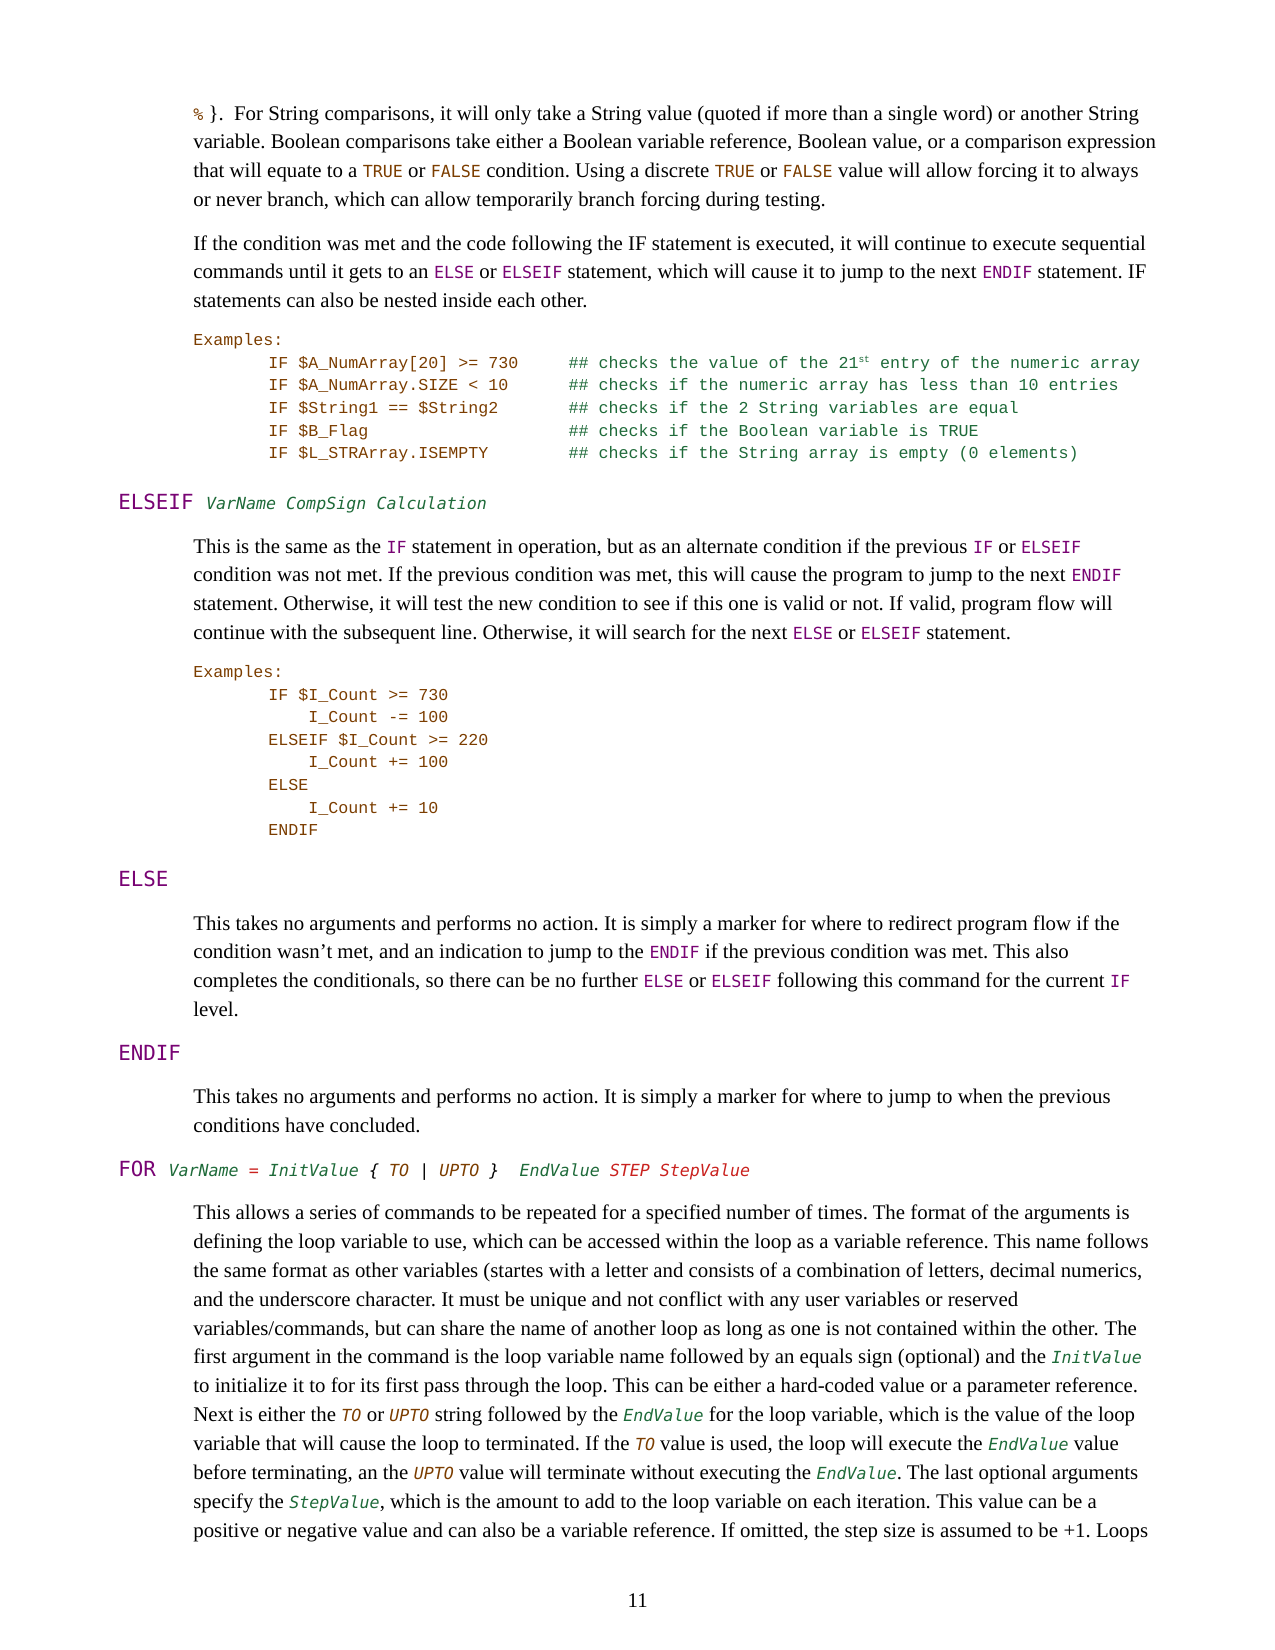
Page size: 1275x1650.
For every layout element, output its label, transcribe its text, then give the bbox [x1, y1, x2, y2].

text ENDIF [118, 1041, 1157, 1065]
text This is the same as the IF statement in operation, but as an alternate condition if the previous IF or ELSEIF condition was not met. If the previous condition was met, this will cause the program to jump to the next ENDIF statement. Otherwise, it will test the new condition to see if this one is valid or not. If valid, program flow will continue with the subsequent line. Otherwise, it will search for the next ELSE or ELSEIF statement. [193, 533, 1157, 644]
text IF $B_Flag ## checks if the Boolean variable is TRUE [268, 422, 1157, 441]
text I_Count += 10 [268, 799, 1157, 818]
text % }. For String comparisons, it will only take a String value (quoted if more than a single word) or another String variable. Boolean comparisons take either a Boolean variable reference, Boolean value, or a comparison expression that will equate to a TRUE or FALSE condition. Using a discrete TRUE or FALSE value will allow forcing it to always or never branch, which can allow temporarily branch forcing during testing. [193, 101, 1157, 211]
text ENDIF [268, 822, 1157, 841]
text Examples: [193, 332, 1157, 351]
text I_Count += 100 [268, 754, 1157, 773]
text IF $String1 == $String2 ## checks if the 2 String variables are equal [268, 399, 1157, 418]
text This takes no arguments and performs no action. It is simply a marker for where to jump to when the previous conditions have concluded. [193, 1084, 1157, 1137]
text IF $A_NumArray[20] >= 730 ## checks the value of the 21st entry of the numeric array [268, 354, 1157, 373]
text Examples: [193, 663, 1157, 682]
text ELSEIF VarName CompSign Calculation [118, 490, 1157, 514]
text IF $A_NumArray.SIZE < 10 ## checks if the numeric array has less than 10 entries [268, 377, 1157, 396]
text FOR VarName = InitValue { TO | UPTO } EndValue STEP StepValue [118, 1157, 1157, 1181]
text IF $I_Count >= 730 [268, 686, 1157, 705]
text ELSEIF $I_Count >= 220 [268, 731, 1157, 750]
text ELSE [268, 777, 1157, 795]
text IF $L_STRArray.ISEMPTY ## checks if the String array is empty (0 elements) [268, 445, 1157, 463]
text This allows a series of commands to be repeated for a specified number of times. The format of the arguments is defining the loop variable to use, which can be accessed within the loop as a variable reference. This name follows the same format as other variables (startes with a letter and consists of a combination of letters, decimal numerics, and the underscore character. It must be unique and not conflict with any user variables or reserved variables/commands, but can share the name of another loop as long as one is not contained within the other. The first argument in the command is the loop variable name followed by an equals sign (optional) and the InitValue to initialize it to for its first pass through the loop. This can be either a hard-coded value or a parameter reference. Next is either the TO or UPTO string followed by the EndValue for the loop variable, which is the value of the loop variable that will cause the loop to terminated. If the TO value is used, the loop will execute the EndValue value before terminating, an the UPTO value will terminate without executing the EndValue. The last optional arguments specify the StepValue, which is the amount to add to the loop variable on each iteration. This value can be a positive or negative value and can also be a variable reference. If omitted, the step size is assumed to be +1. Loops [193, 1200, 1157, 1542]
text This takes no arguments and performs no action. It is simply a marker for where to redirect program flow if the condition wasn’t met, and an indication to jump to the ENDIF if the previous condition was met. This also completes the conditionals, so there can be no further ELSE or ELSEIF following this command for the current IF level. [193, 911, 1157, 1021]
text ELSE [118, 867, 1157, 891]
text I_Count -= 100 [268, 709, 1157, 728]
text If the condition was met and the code following the IF statement is executed, it will continue to execute sequential commands until it gets to an ELSE or ELSEIF statement, which will cause it to jump to the next ENDIF statement. IF statements can also be nested inside each other. [193, 231, 1157, 312]
